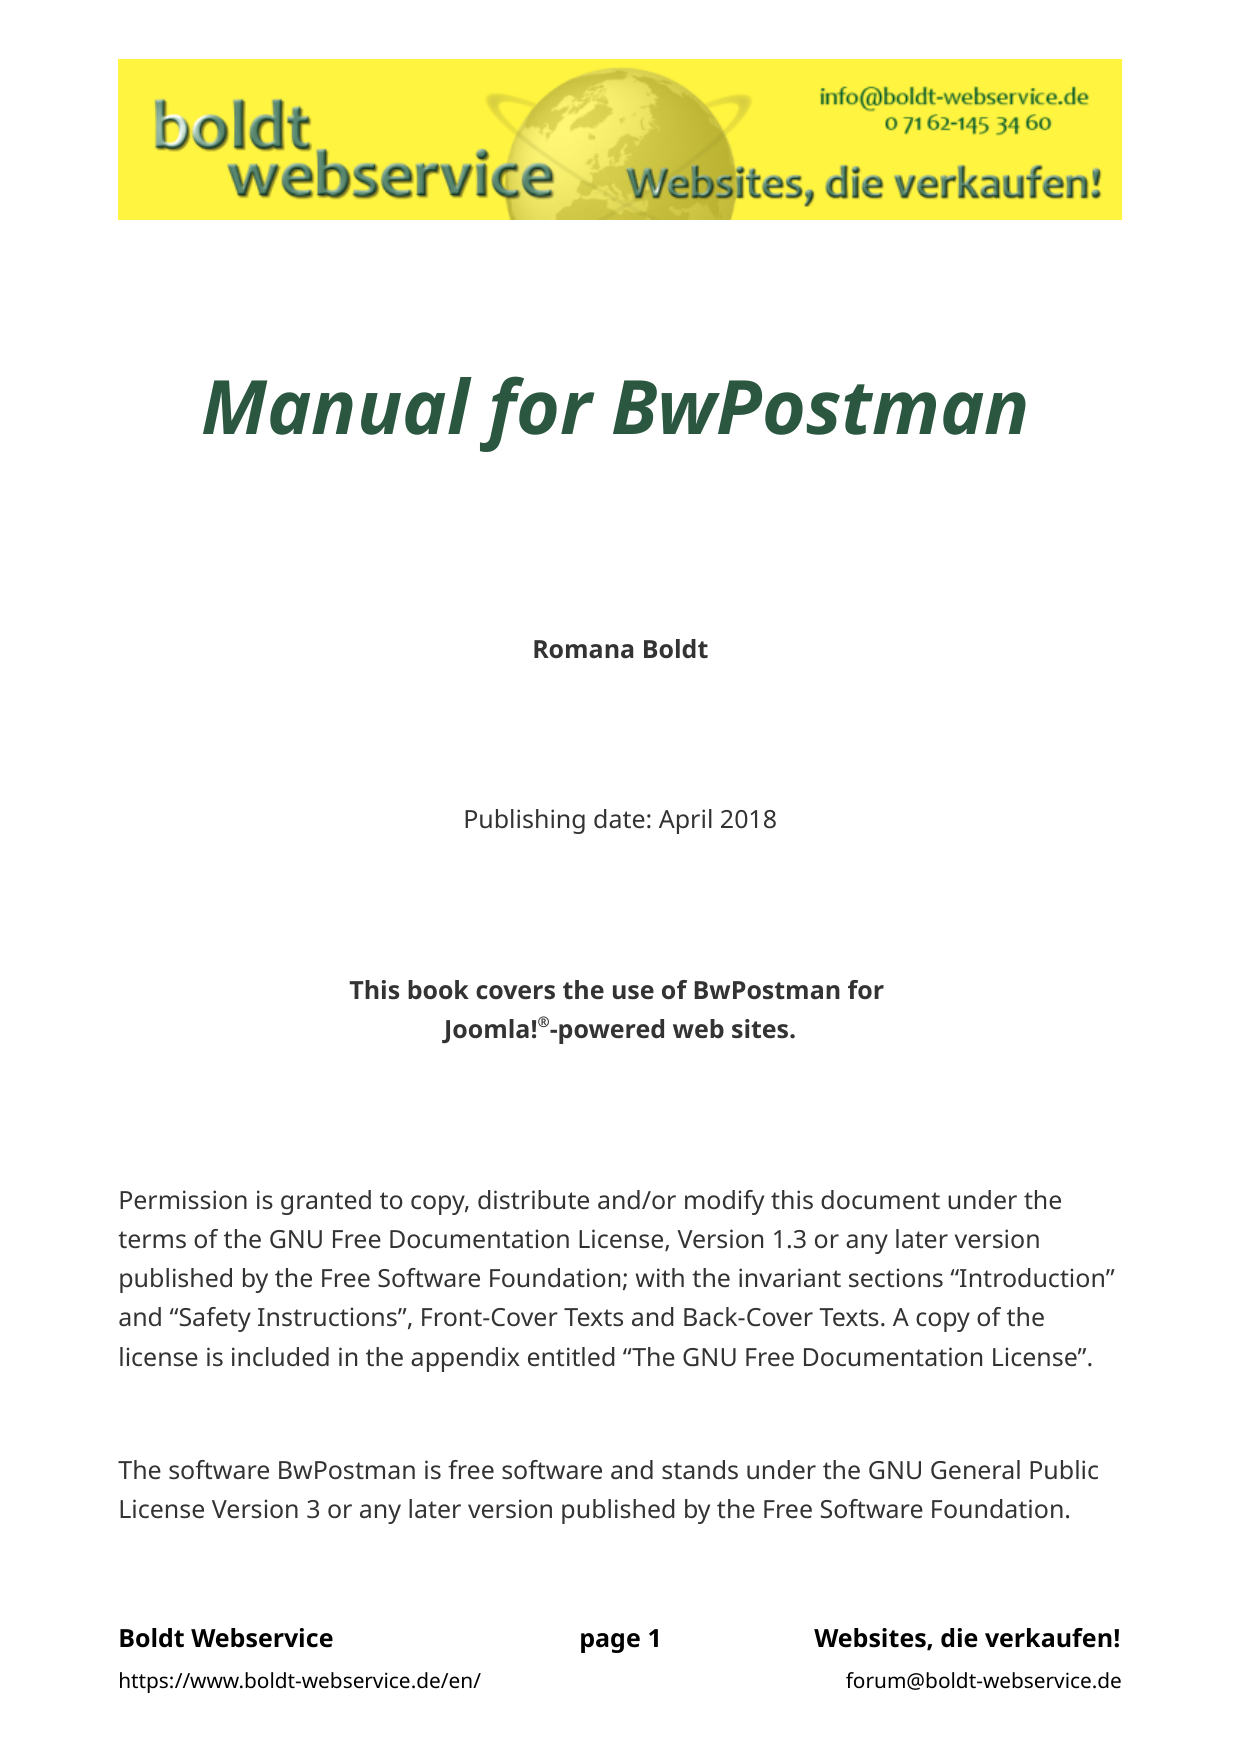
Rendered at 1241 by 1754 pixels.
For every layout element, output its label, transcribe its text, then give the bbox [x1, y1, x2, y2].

text Publishing date: April 2018 [118, 802, 1122, 836]
text Romana Boldt [118, 632, 1122, 666]
text Permission is granted to copy, distribute and/or modify this document under the terms of the GNU Free Documentation License, Version 1.3 or any later version published by the Free Software Foundation; with the invariant sections “Introduction” and “Safety Instructions”, Front-Cover Texts and Back-Cover Texts. A copy of the license is included in the appendix entitled “The GNU Free Documentation License”. [118, 1183, 1122, 1373]
text This book covers the use of BwPostman for Joomla!®-powered web sites. [118, 973, 1122, 1046]
picture [118, 59, 1123, 220]
text Manual for BwPostman [118, 354, 1122, 457]
text The software BwPostman is free software and stands under the GNU General Public License Version 3 or any later version published by the Free Software Foundation. [118, 1453, 1122, 1526]
